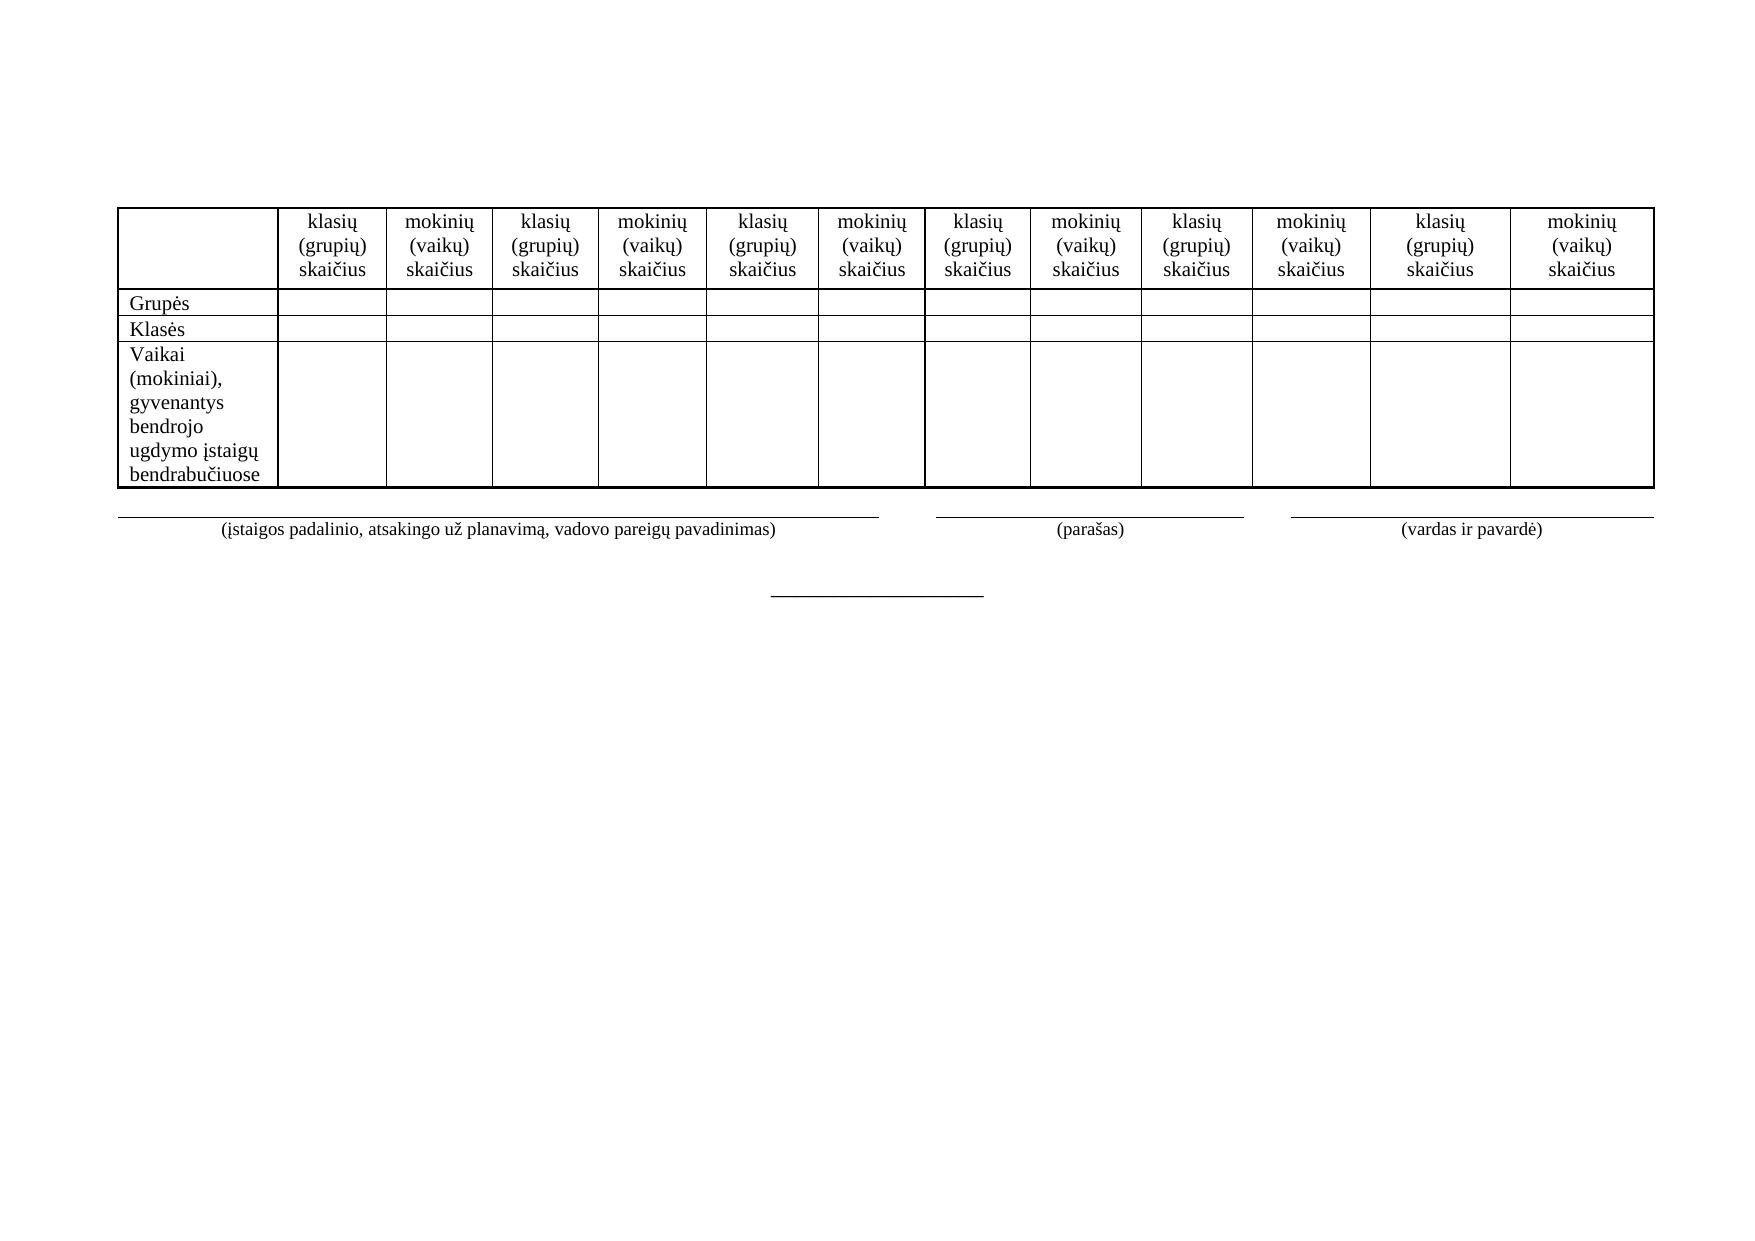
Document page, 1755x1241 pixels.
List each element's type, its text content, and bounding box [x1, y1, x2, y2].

table_cell [1511, 316, 1653, 341]
table_cell Grupės [119, 290, 277, 314]
table_header [879, 517, 936, 542]
table_cell mokinių (vaikų) skaičius [1031, 209, 1141, 288]
table_cell [926, 342, 1030, 486]
table_cell [1142, 316, 1252, 341]
table_cell [819, 342, 924, 486]
table_cell mokinių (vaikų) skaičius [1511, 209, 1653, 288]
table_cell klasių (grupių) skaičius [1371, 209, 1510, 288]
table_cell [1142, 342, 1252, 486]
table_cell [279, 342, 386, 486]
table_cell [1031, 290, 1141, 314]
table_cell [387, 342, 492, 486]
table_cell [1511, 290, 1653, 314]
table_cell [387, 290, 492, 314]
table_cell [707, 290, 818, 314]
table_cell [707, 342, 818, 486]
table_cell [599, 342, 706, 486]
table_cell [599, 290, 706, 314]
table_cell [707, 316, 818, 341]
table_header (vardas ir pavardė) [1291, 518, 1653, 542]
table_cell [1031, 316, 1141, 341]
table_cell klasių (grupių) skaičius [1142, 209, 1252, 288]
table_cell [1253, 290, 1370, 314]
table_cell [387, 316, 492, 341]
table_cell [926, 316, 1030, 341]
table_cell mokinių (vaikų) skaičius [1253, 209, 1370, 288]
table_cell klasių (grupių) skaičius [707, 209, 818, 288]
table_cell [1142, 290, 1252, 314]
table_cell Vaikai (mokiniai), gyvenantys bendrojo ugdymo įstaigų bendrabučiuose [119, 342, 277, 486]
table_cell klasių (grupių) skaičius [926, 209, 1030, 288]
table_cell [1031, 342, 1141, 486]
table_cell [1371, 342, 1510, 486]
table_cell [279, 316, 386, 341]
table_cell [493, 342, 598, 486]
text _________________ [118, 571, 1636, 600]
table_cell [1253, 342, 1370, 486]
table_cell [819, 316, 924, 341]
table_cell [819, 290, 924, 314]
table_cell [926, 290, 1030, 314]
table_cell [1371, 316, 1510, 341]
table_cell [1511, 342, 1653, 486]
table_cell [279, 290, 386, 314]
table_cell [599, 316, 706, 341]
table_cell mokinių (vaikų) skaičius [599, 209, 706, 288]
table_cell Klasės [119, 316, 277, 341]
table_cell mokinių (vaikų) skaičius [387, 209, 492, 288]
table_cell klasių (grupių) skaičius [493, 209, 598, 288]
table_header (įstaigos padalinio, atsakingo už planavimą, vadovo pareigų pavadinimas) [118, 518, 879, 542]
table_cell [1371, 290, 1510, 314]
table_cell klasių (grupių) skaičius [279, 209, 386, 288]
table_cell [493, 290, 598, 314]
table_header [1244, 517, 1291, 542]
table_header (parašas) [936, 518, 1244, 542]
table_cell mokinių (vaikų) skaičius [819, 209, 924, 288]
table_cell [493, 316, 598, 341]
table_cell [1253, 316, 1370, 341]
table_header [119, 209, 277, 288]
